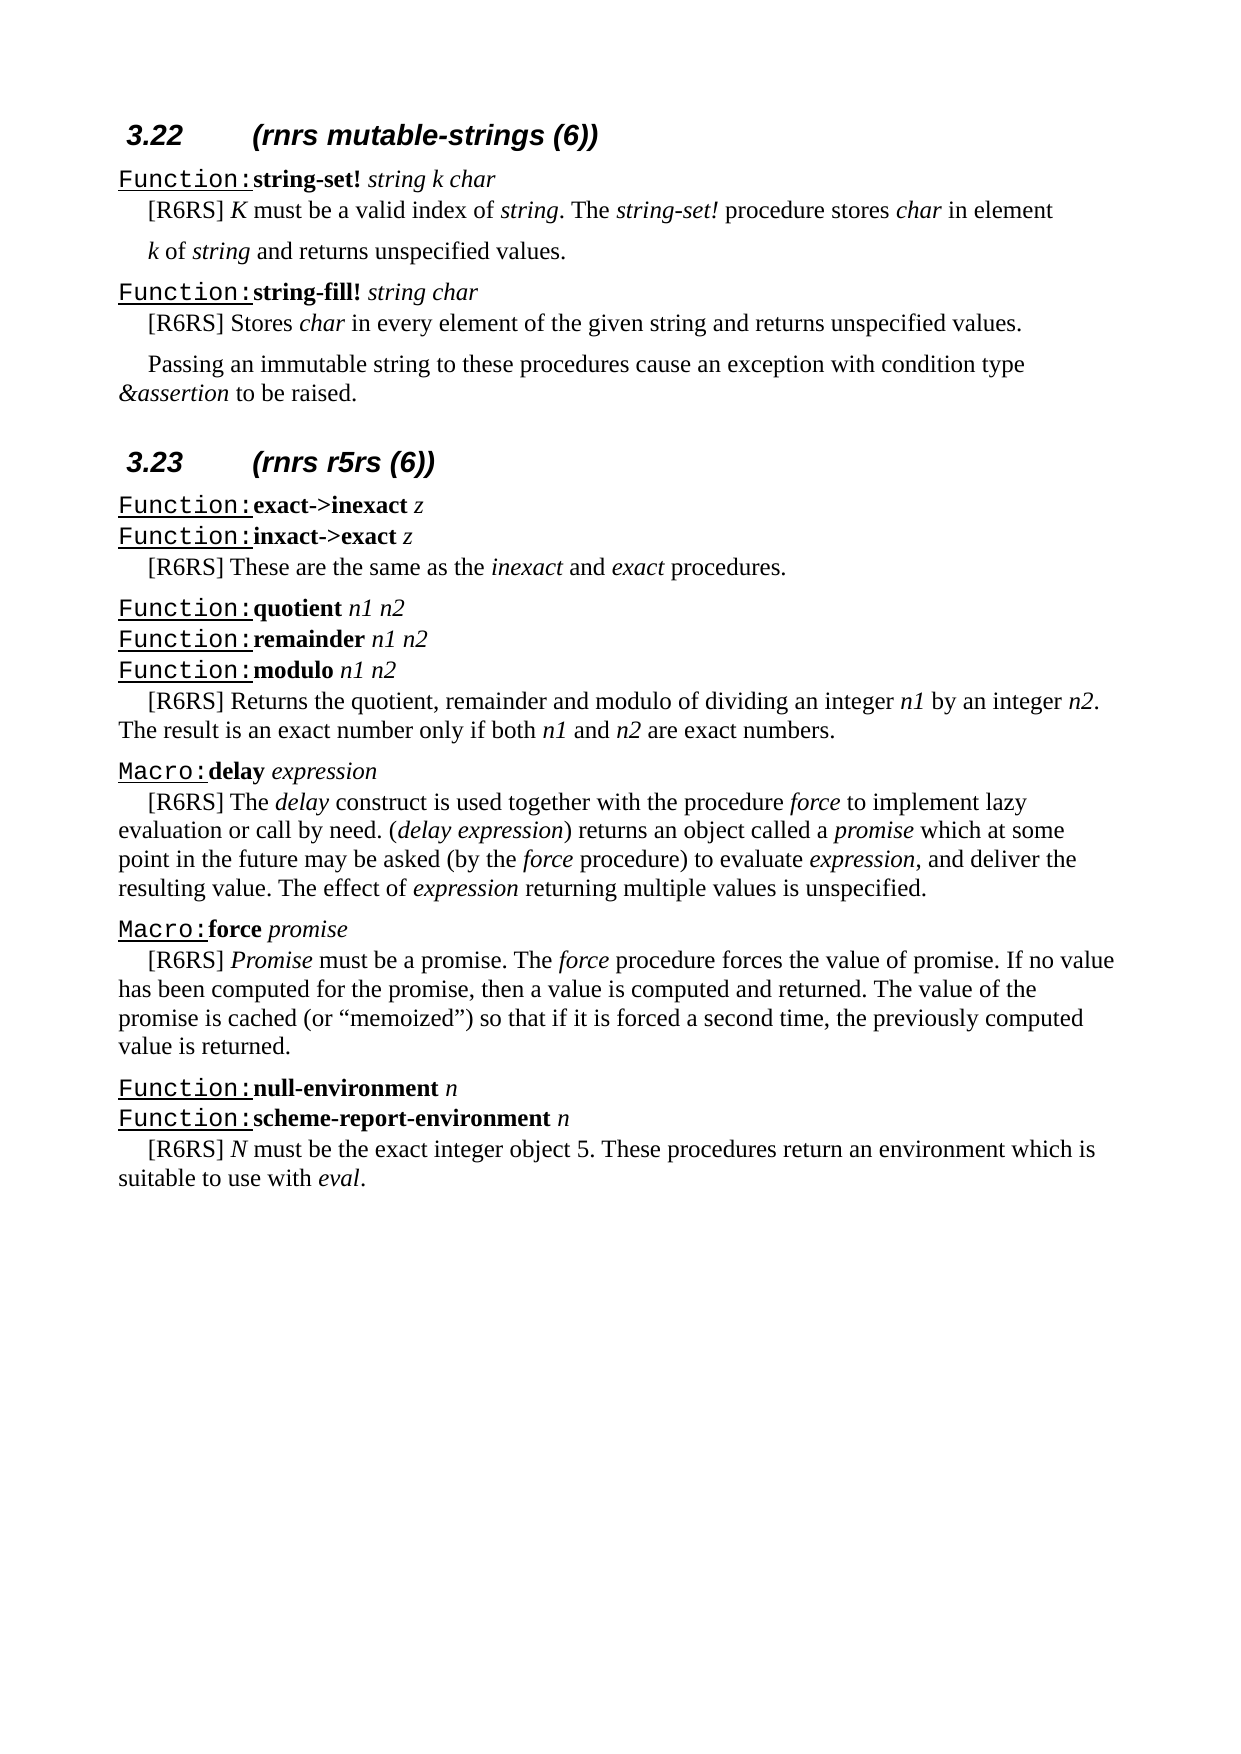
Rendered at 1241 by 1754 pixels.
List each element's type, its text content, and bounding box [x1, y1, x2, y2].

text Function:remainder n1 n2 [118, 624, 1122, 655]
text Function:string-set! string k char [118, 164, 1122, 195]
text Function:modulo n1 n2 [118, 655, 1122, 686]
text Function:string-fill! string char [118, 277, 1122, 308]
text Macro:force promise [118, 914, 1122, 945]
text Function:quotient n1 n2 [118, 593, 1122, 624]
text Function:scheme-report-environment n [118, 1103, 1122, 1134]
text [R6RS] The delay construct is used together with the procedure force to implement lazy evaluation or call by need. (delay expression) returns an object called a promise which at some point in the future may be asked (by the force procedure) to evaluate expression, and deliver the resulting value. The effect of expression returning multiple values is unspecified. [118, 787, 1122, 902]
text Macro:delay expression [118, 756, 1122, 787]
text Function:inxact->exact z [118, 521, 1122, 552]
text [R6RS] Promise must be a promise. The force procedure forces the value of promise. If no value has been computed for the promise, then a value is computed and returned. The value of the promise is cached (or “memoized”) so that if it is forced a second time, the previously computed value is returned. [118, 945, 1122, 1060]
text [R6RS] These are the same as the inexact and exact procedures. [118, 552, 1122, 581]
text Function:null-environment n [118, 1073, 1122, 1103]
text [R6RS] K must be a valid index of string. The string-set! procedure stores char in element [118, 195, 1122, 224]
text k of string and returns unspecified values. [118, 236, 1122, 265]
text [R6RS] N must be the exact integer object 5. These procedures return an environment which is suitable to use with eval. [118, 1134, 1122, 1192]
subtitle (rnrs r5rs (6)) [118, 444, 1122, 478]
text Function:exact->inexact z [118, 491, 1122, 521]
text Passing an immutable string to these procedures cause an exception with condition type &assertion to be raised. [118, 349, 1122, 407]
text [R6RS] Returns the quotient, remainder and modulo of dividing an integer n1 by an integer n2. The result is an exact number only if both n1 and n2 are exact numbers. [118, 686, 1122, 743]
text [R6RS] Stores char in every element of the given string and returns unspecified values. [118, 308, 1122, 337]
subtitle (rnrs mutable-strings (6)) [118, 118, 1122, 152]
